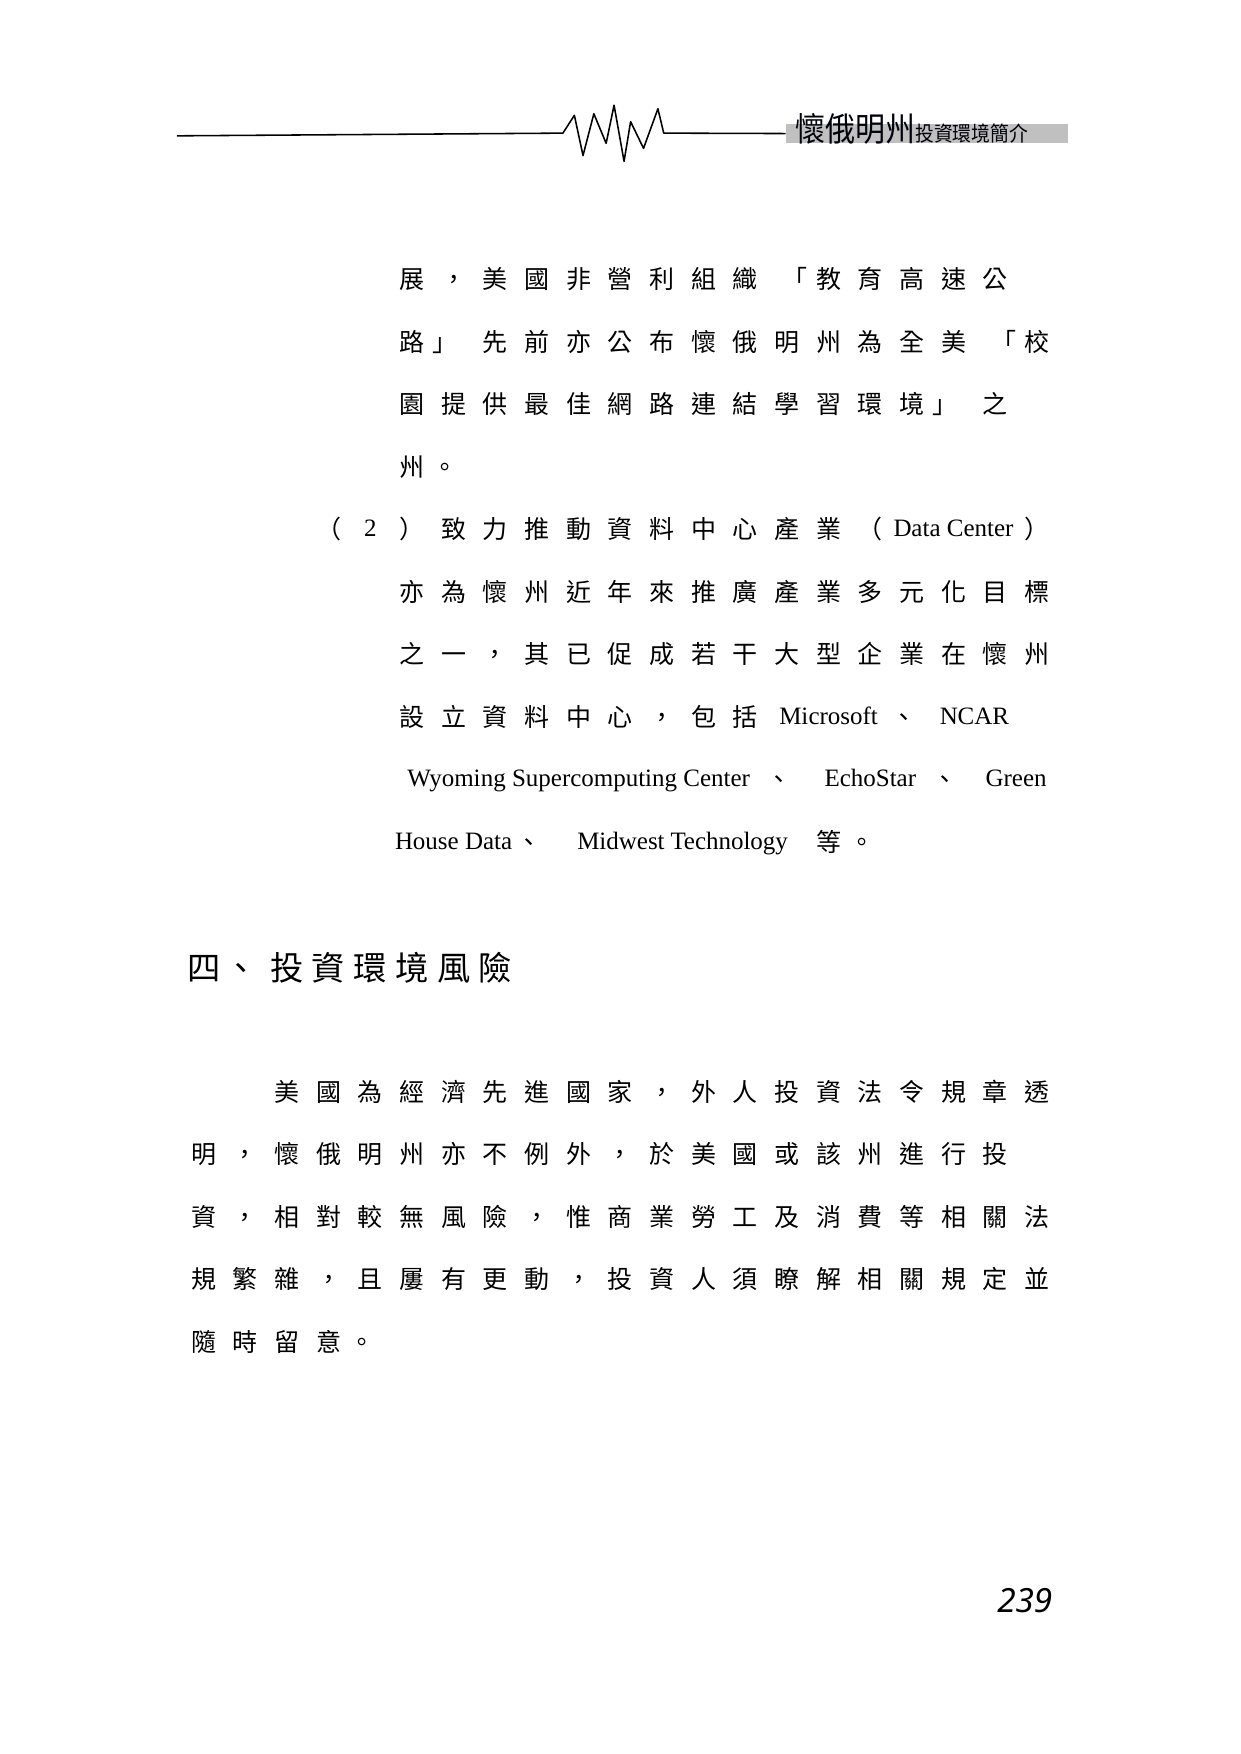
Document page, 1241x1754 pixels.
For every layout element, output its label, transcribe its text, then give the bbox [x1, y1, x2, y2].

text 美國為經濟先進國家，外人投資法令規章透明，懷俄明州亦不例外，於美國或該州進行投資，相對較無風險，惟商業勞工及消費等相關法規繁雜，且屢有更動，投資人須瞭解相關規定並隨時留意。 [183, 1049, 1058, 1361]
text （2）致力推動資料中心產業（Data Center）亦為懷州近年來推廣產業多元化目標之一，其已促成若干大型企業在懷州設立資料中心，包括Microsoft、NCAR Wyoming Supercomputing Center、EchoStar、Green House Data、Midwest Technology等。 [306, 486, 1058, 861]
text 四、投資環境風險 [183, 924, 1058, 986]
text 展，美國非營利組織「教育高速公路」先前亦公布懷俄明州為全美「校園提供最佳網路連結學習環境」之州。 [306, 236, 1058, 486]
